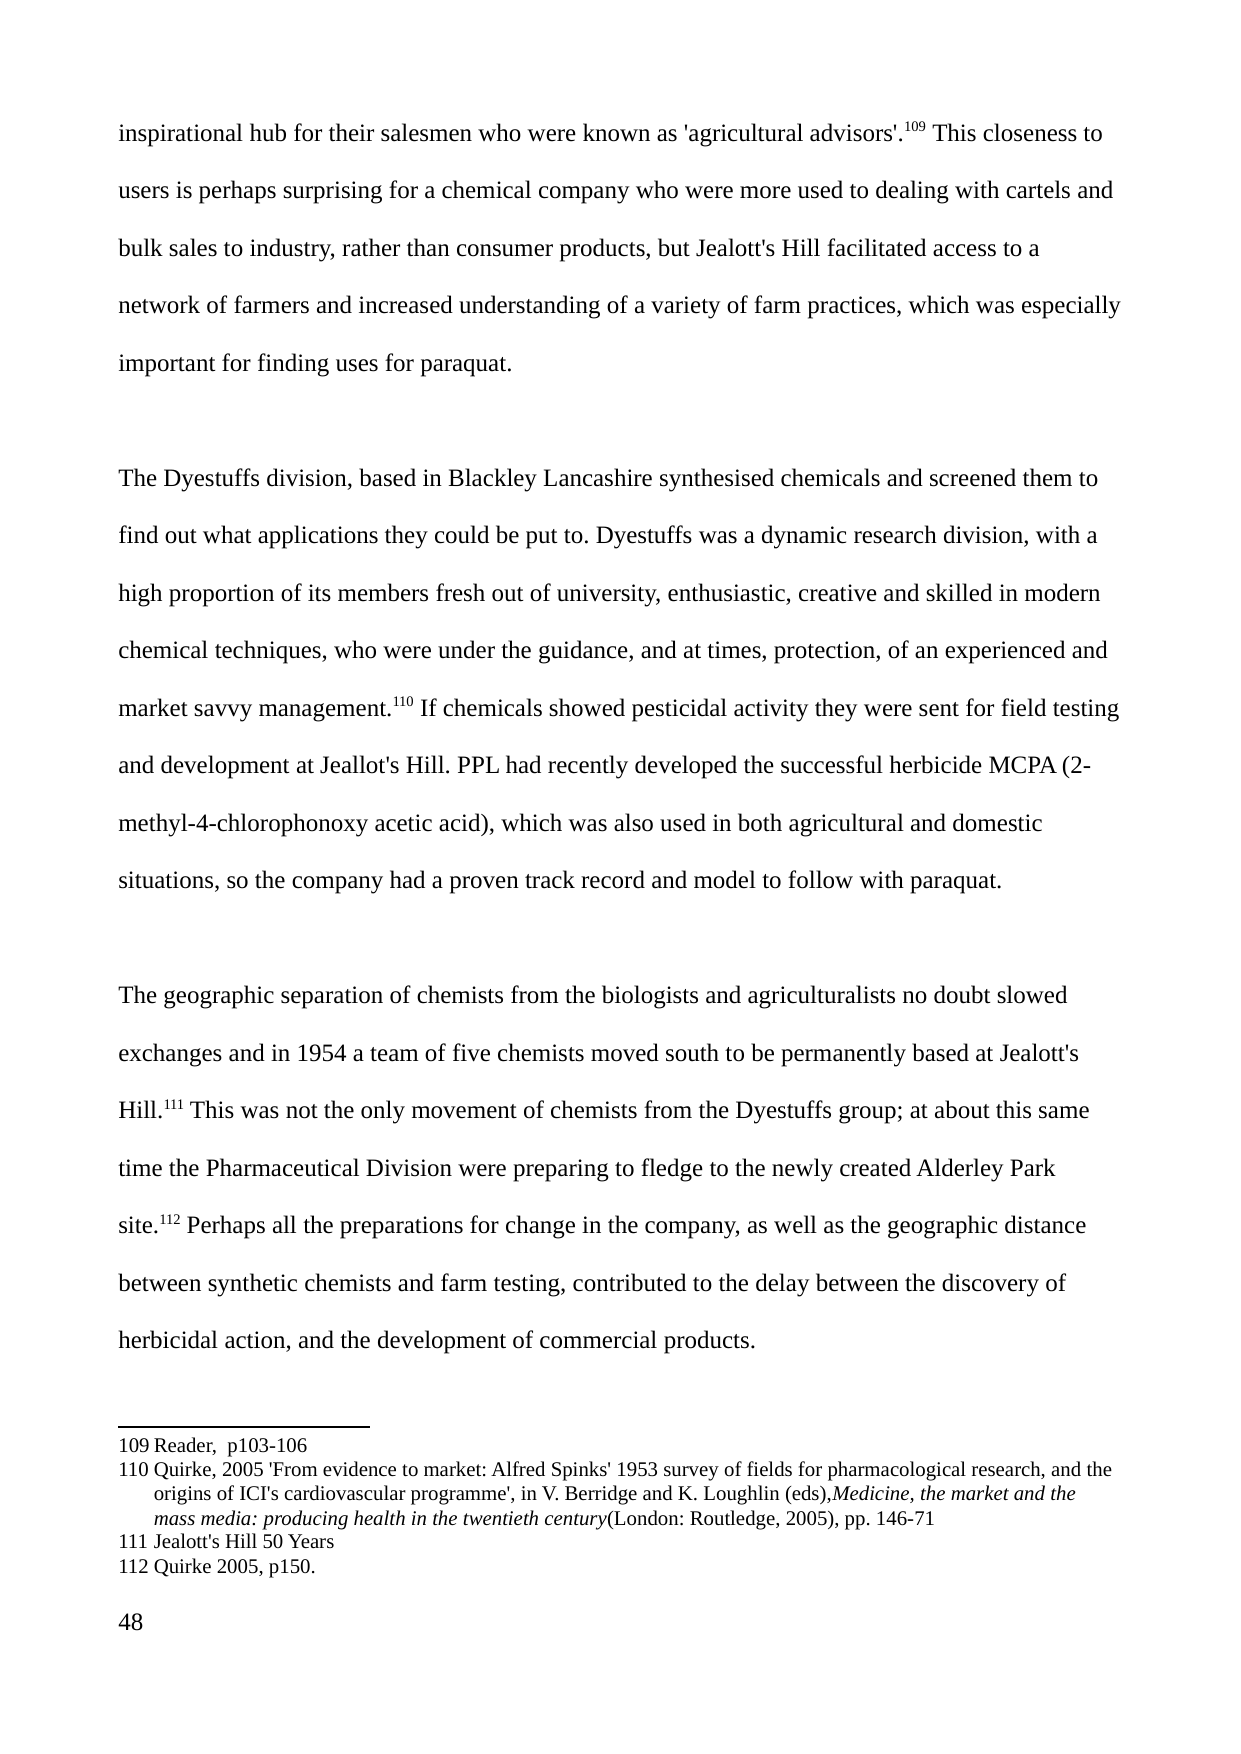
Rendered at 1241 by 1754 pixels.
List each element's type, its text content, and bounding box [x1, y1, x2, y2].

text inspirational hub for their salesmen who were known as 'agricultural advisors'. This closeness to users is perhaps surprising for a chemical company who were more used to dealing with cartels and bulk sales to industry, rather than consumer products, but Jealott's Hill facilitated access to a network of farmers and increased understanding of a variety of farm practices, which was especially important for finding uses for paraquat. [118, 118, 1122, 377]
text Quirke 2005, p150. [118, 1553, 1122, 1578]
text The geographic separation of chemists from the biologists and agriculturalists no doubt slowed exchanges and in 1954 a team of five chemists moved south to be permanently based at Jealott's Hill. This was not the only movement of chemists from the Dyestuffs group; at about this same time the Pharmaceutical Division were preparing to fledge to the newly created Alderley Park site. Perhaps all the preparations for change in the company, as well as the geographic distance between synthetic chemists and farm testing, contributed to the delay between the discovery of herbicidal action, and the development of commercial products. [118, 981, 1122, 1354]
text Jealott's Hill 50 Years [118, 1529, 1122, 1553]
text The Dyestuffs division, based in Blackley Lancashire synthesised chemicals and screened them to find out what applications they could be put to. Dyestuffs was a dynamic research division, with a high proportion of its members fresh out of university, enthusiastic, creative and skilled in modern chemical techniques, who were under the guidance, and at times, protection, of an experienced and market savvy management. If chemicals showed pesticidal activity they were sent for field testing and development at Jeallot's Hill. PPL had recently developed the successful herbicide MCPA (2-methyl-4-chlorophonoxy acetic acid), which was also used in both agricultural and domestic situations, so the company had a proven track record and model to follow with paraquat. [118, 463, 1122, 894]
text Quirke, 2005 'From evidence to market: Alfred Spinks' 1953 survey of fields for pharmacological research, and the origins of ICI's cardiovascular programme', in V. Berridge and K. Loughlin (eds),Medicine, the market and the mass media: producing health in the twentieth century(London: Routledge, 2005), pp. 146-71 [118, 1457, 1122, 1529]
text Reader, p103-106 [118, 1433, 1122, 1457]
